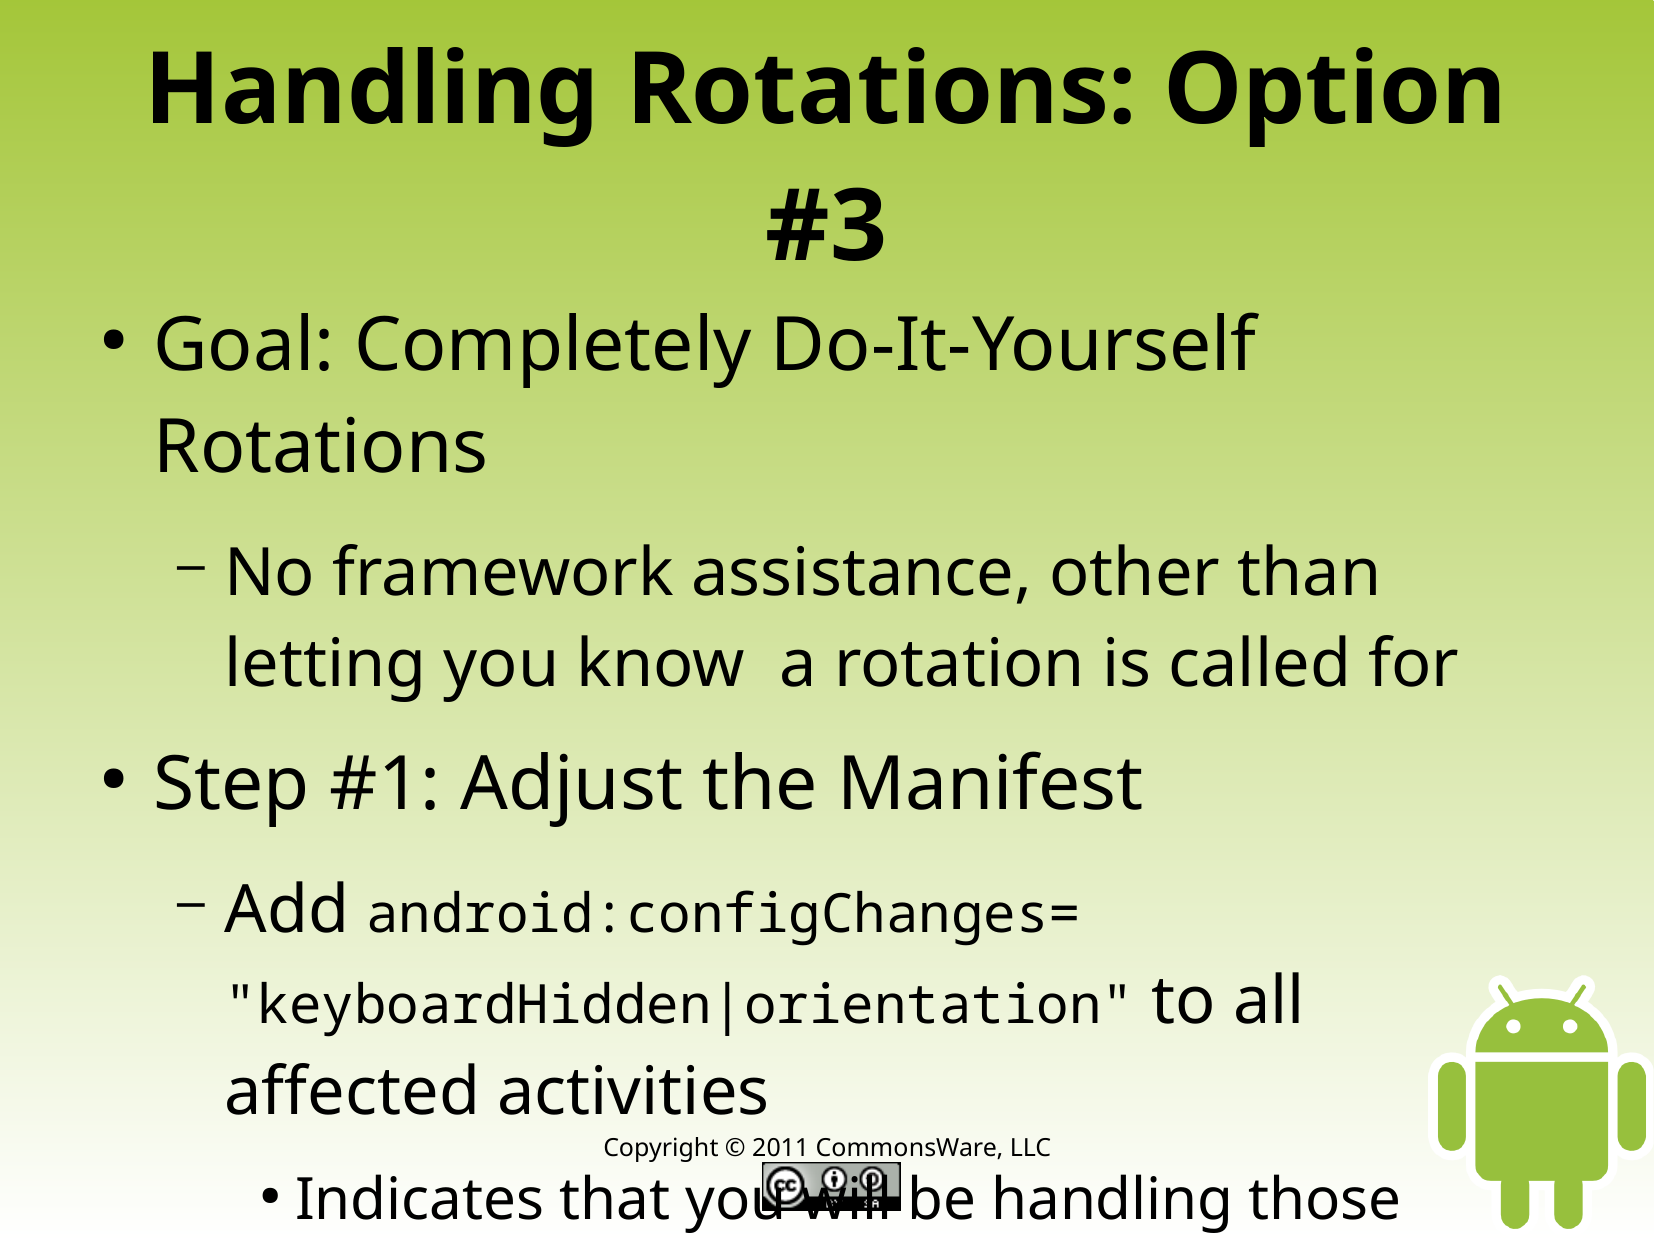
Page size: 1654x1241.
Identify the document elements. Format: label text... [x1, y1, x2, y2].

list Goal: Completely Do-It-Yourself Rotations No framework assistance, other than letting you know a rotation is called for Step #1: Adjust the Manifest Add android:configChanges= "keyboardHidden|orientation" to all affected activities Indicates that you will be handling those changes [82, 290, 1538, 1088]
picture [762, 1162, 901, 1211]
picture [819, 1194, 829, 1211]
picture [1428, 975, 1654, 1238]
title Handling Rotations: Option #3 [82, 49, 1571, 257]
